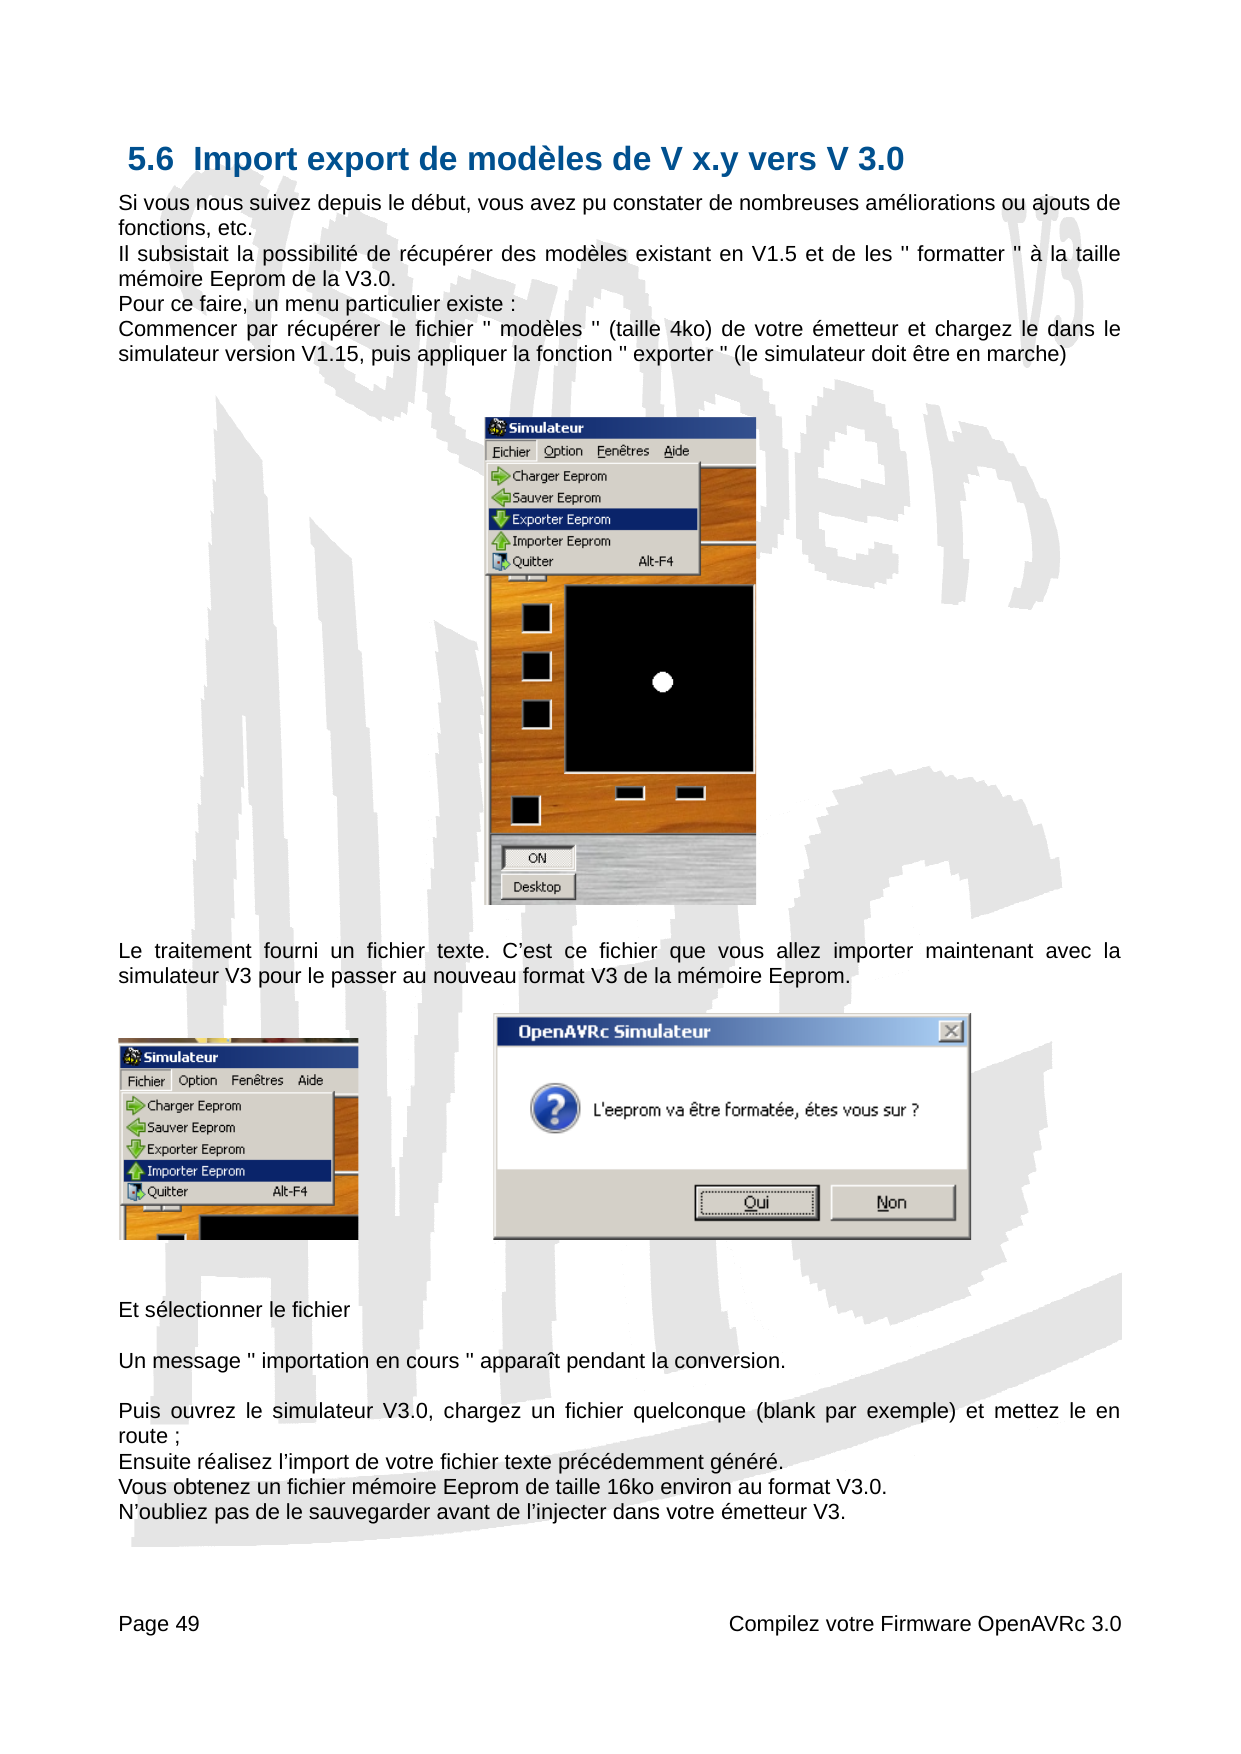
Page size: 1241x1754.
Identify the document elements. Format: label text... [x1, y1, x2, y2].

text Le traitement fourni un fichier texte. C’est ce fichier que vous allez importer maintenant avec la simulateur V3 pour le passer au nouveau format V3 de la mémoire Eeprom. [118, 938, 1122, 988]
text Et sélectionner le fichier [118, 1297, 1122, 1323]
text Pour ce faire, un menu particulier existe : [118, 291, 1122, 316]
text N’oubliez pas de le sauvegarder avant de l’injecter dans votre émetteur V3. [118, 1499, 1122, 1524]
subtitle Import export de modèles de V x.y vers V 3.0 [118, 139, 1122, 178]
text Vous obtenez un fichier mémoire Eeprom de taille 16ko environ au format V3.0. [118, 1474, 1122, 1499]
text Il subsistait la possibilité de récupérer des modèles existant en V1.5 et de les '' formatter '' à la taille mémoire Eeprom de la V3.0. [118, 241, 1122, 291]
text Un message '' importation en cours '' apparaît pendant la conversion. [118, 1348, 1122, 1373]
text Si vous nous suivez depuis le début, vous avez pu constater de nombreuses améliorations ou ajouts de fonctions, etc. [118, 190, 1122, 241]
text Puis ouvrez le simulateur V3.0, chargez un fichier quelconque (blank par exemple) et mettez le en route ; [118, 1398, 1122, 1449]
text Ensuite réalisez l’import de votre fichier texte précédemment généré. [118, 1449, 1122, 1474]
picture [493, 1013, 972, 1240]
text Commencer par récupérer le fichier '' modèles '' (taille 4ko) de votre émetteur et chargez le dans le simulateur version V1.15, puis appliquer la fonction '' exporter '' (le simulateur doit être en marche) [118, 316, 1122, 367]
